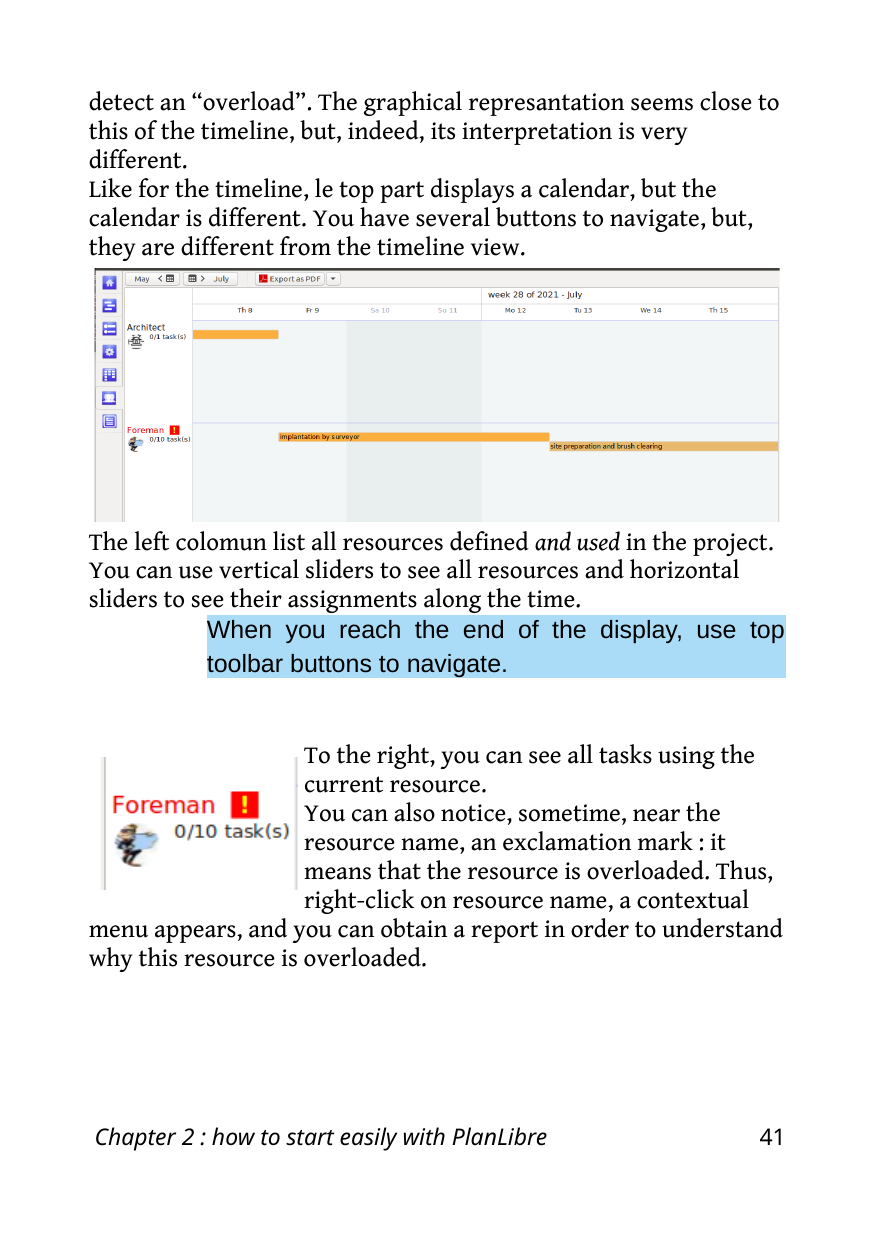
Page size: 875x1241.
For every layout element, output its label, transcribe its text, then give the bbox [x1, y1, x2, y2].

text The left colomun list all resources defined and used in the project. You can use vertical sliders to see all resources and horizontal sliders to see their assignments along the time. [88, 524, 786, 615]
text When you reach the end of the display, use top toolbar buttons to navigate. [207, 615, 786, 678]
picture [94, 268, 780, 522]
text detect an “overload”. The graphical represantation seems close to this of the timeline, but, indeed, its interpretation is very different. [88, 88, 786, 175]
picture [100, 757, 298, 890]
text Like for the timeline, le top part displays a calendar, but the calendar is different. You have several buttons to navigate, but, they are different from the timeline view. [88, 175, 786, 262]
text To the right, you can see all tasks using the current resource. [88, 742, 786, 896]
text You can also notice, sometime, near the resource name, an exclamation mark : it means that the resource is overloaded. Thus, right-click on resource name, a contextual menu appears, and you can obtain a report in order to understand why this resource is overloaded. [88, 800, 786, 973]
